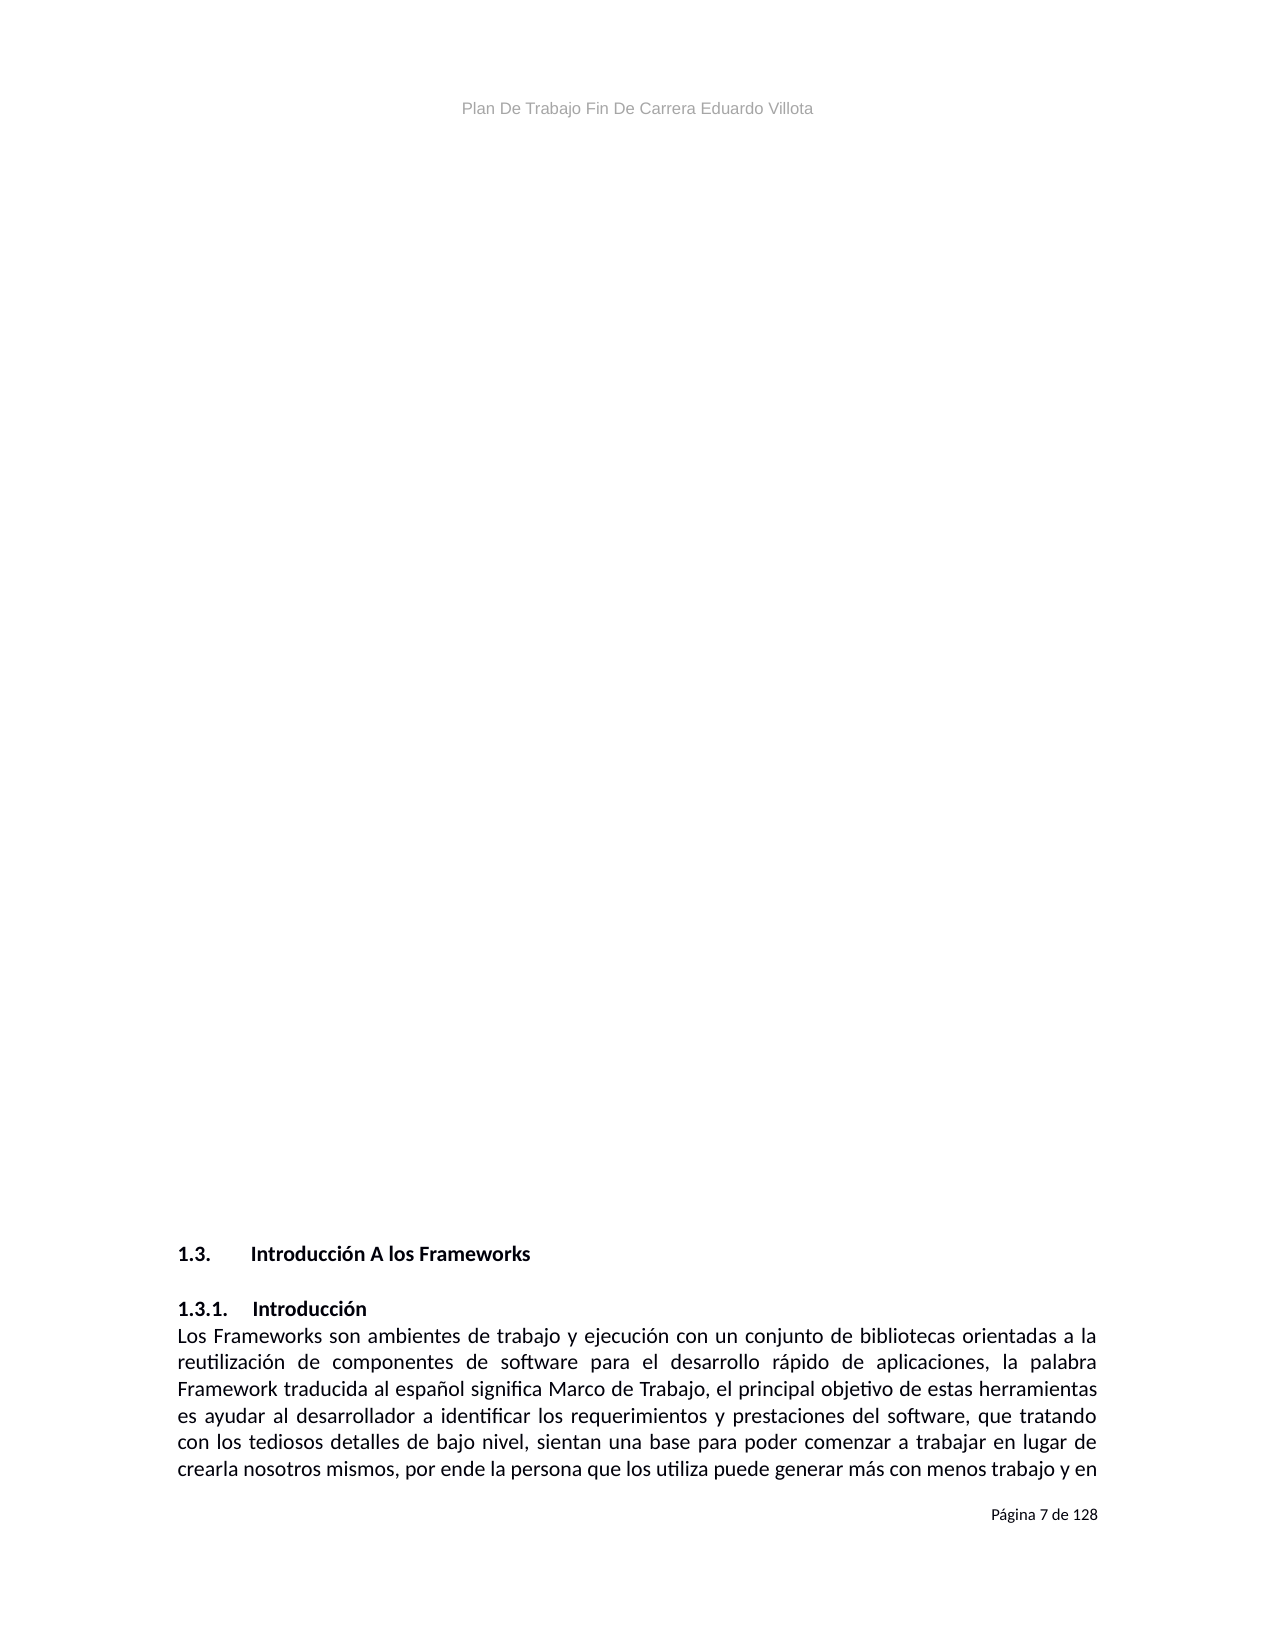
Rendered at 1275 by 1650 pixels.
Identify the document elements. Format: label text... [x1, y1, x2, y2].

list Introducción [177, 1295, 1098, 1322]
text Los Frameworks son ambientes de trabajo y ejecución con un conjunto de bibliotecas orientadas a la reutilización de componentes de software para el desarrollo rápido de aplicaciones, la palabra Framework traducida al español significa Marco de Trabajo, el principal objetivo de estas herramientas es ayudar al desarrollador a identificar los requerimientos y prestaciones del software, que tratando con los tediosos detalles de bajo nivel, sientan una base para poder comenzar a trabajar en lugar de crearla nosotros mismos, por ende la persona que los utiliza puede generar más con menos trabajo y en [177, 1322, 1098, 1482]
list Introducción A los Frameworks [177, 1240, 1098, 1267]
